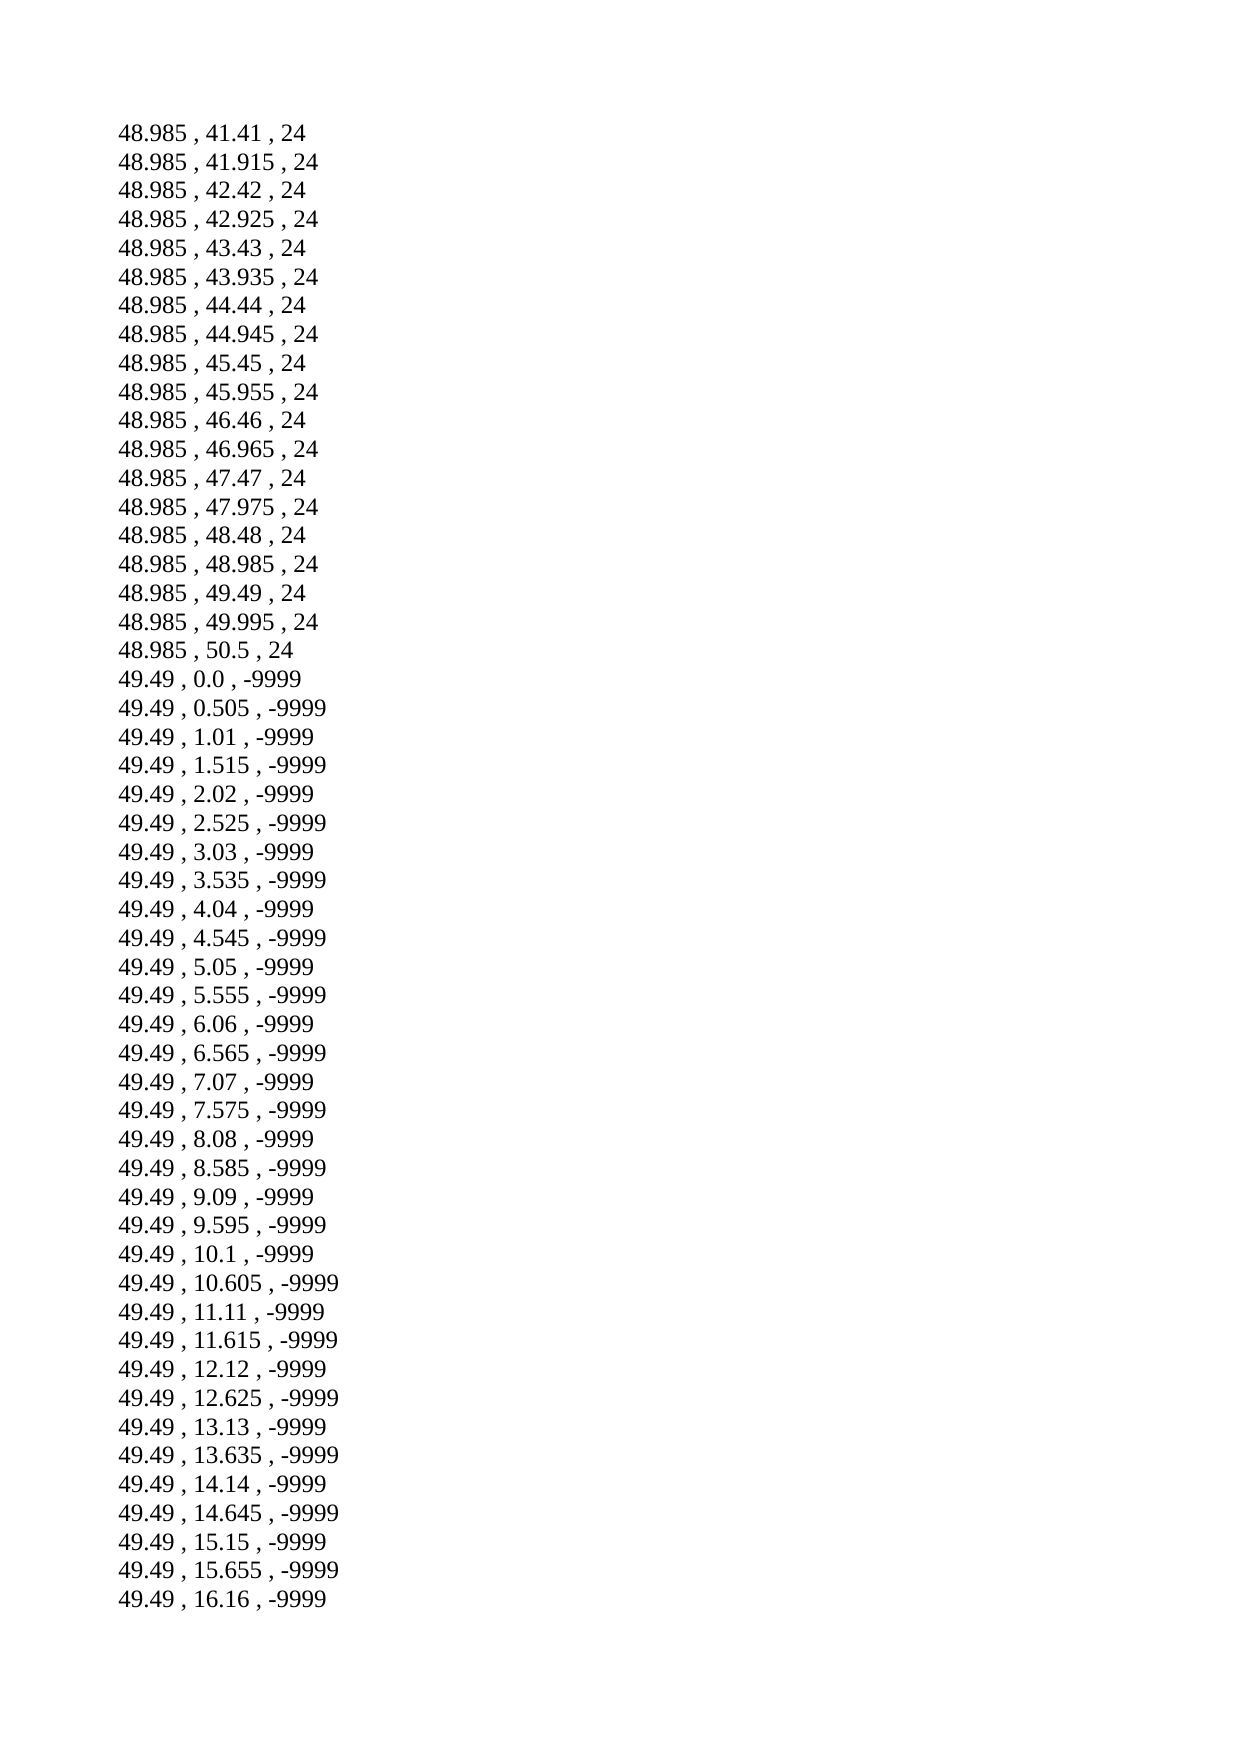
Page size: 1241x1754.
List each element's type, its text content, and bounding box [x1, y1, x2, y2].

text 49.49 , 3.03 , -9999 [118, 837, 1122, 866]
text 49.49 , 4.04 , -9999 [118, 894, 1122, 923]
text 48.985 , 42.925 , 24 [118, 204, 1122, 233]
text 48.985 , 46.965 , 24 [118, 434, 1122, 463]
text 49.49 , 5.555 , -9999 [118, 981, 1122, 1009]
text 49.49 , 8.585 , -9999 [118, 1153, 1122, 1182]
text 49.49 , 10.605 , -9999 [118, 1268, 1122, 1297]
text 49.49 , 4.545 , -9999 [118, 923, 1122, 952]
text 49.49 , 10.1 , -9999 [118, 1239, 1122, 1268]
text 49.49 , 14.14 , -9999 [118, 1469, 1122, 1498]
text 49.49 , 15.655 , -9999 [118, 1556, 1122, 1584]
text 49.49 , 14.645 , -9999 [118, 1498, 1122, 1527]
text 49.49 , 12.12 , -9999 [118, 1354, 1122, 1383]
text 49.49 , 0.0 , -9999 [118, 664, 1122, 693]
text 48.985 , 49.49 , 24 [118, 578, 1122, 607]
text 48.985 , 47.975 , 24 [118, 492, 1122, 521]
text 49.49 , 6.565 , -9999 [118, 1038, 1122, 1067]
text 48.985 , 47.47 , 24 [118, 463, 1122, 492]
text 48.985 , 43.43 , 24 [118, 233, 1122, 262]
text 49.49 , 13.635 , -9999 [118, 1441, 1122, 1469]
text 48.985 , 41.915 , 24 [118, 147, 1122, 176]
text 49.49 , 13.13 , -9999 [118, 1412, 1122, 1441]
text 49.49 , 7.07 , -9999 [118, 1067, 1122, 1096]
text 49.49 , 8.08 , -9999 [118, 1124, 1122, 1153]
text 49.49 , 2.02 , -9999 [118, 779, 1122, 808]
text 49.49 , 3.535 , -9999 [118, 866, 1122, 894]
text 49.49 , 5.05 , -9999 [118, 952, 1122, 981]
text 48.985 , 41.41 , 24 [118, 118, 1122, 147]
text 48.985 , 44.945 , 24 [118, 319, 1122, 348]
text 49.49 , 11.11 , -9999 [118, 1297, 1122, 1326]
text 48.985 , 43.935 , 24 [118, 262, 1122, 291]
text 49.49 , 0.505 , -9999 [118, 693, 1122, 722]
text 48.985 , 49.995 , 24 [118, 607, 1122, 636]
text 49.49 , 12.625 , -9999 [118, 1383, 1122, 1412]
text 48.985 , 44.44 , 24 [118, 291, 1122, 319]
text 49.49 , 11.615 , -9999 [118, 1326, 1122, 1354]
text 49.49 , 6.06 , -9999 [118, 1009, 1122, 1038]
text 49.49 , 9.09 , -9999 [118, 1182, 1122, 1211]
text 48.985 , 46.46 , 24 [118, 406, 1122, 434]
text 49.49 , 15.15 , -9999 [118, 1527, 1122, 1556]
text 48.985 , 45.45 , 24 [118, 348, 1122, 377]
text 49.49 , 1.515 , -9999 [118, 751, 1122, 779]
text 49.49 , 9.595 , -9999 [118, 1211, 1122, 1239]
text 48.985 , 48.48 , 24 [118, 521, 1122, 549]
text 49.49 , 1.01 , -9999 [118, 722, 1122, 751]
text 49.49 , 7.575 , -9999 [118, 1096, 1122, 1124]
text 48.985 , 42.42 , 24 [118, 176, 1122, 204]
text 49.49 , 2.525 , -9999 [118, 808, 1122, 837]
text 48.985 , 45.955 , 24 [118, 377, 1122, 406]
text 48.985 , 50.5 , 24 [118, 636, 1122, 664]
text 48.985 , 48.985 , 24 [118, 549, 1122, 578]
text 49.49 , 16.16 , -9999 [118, 1584, 1122, 1613]
